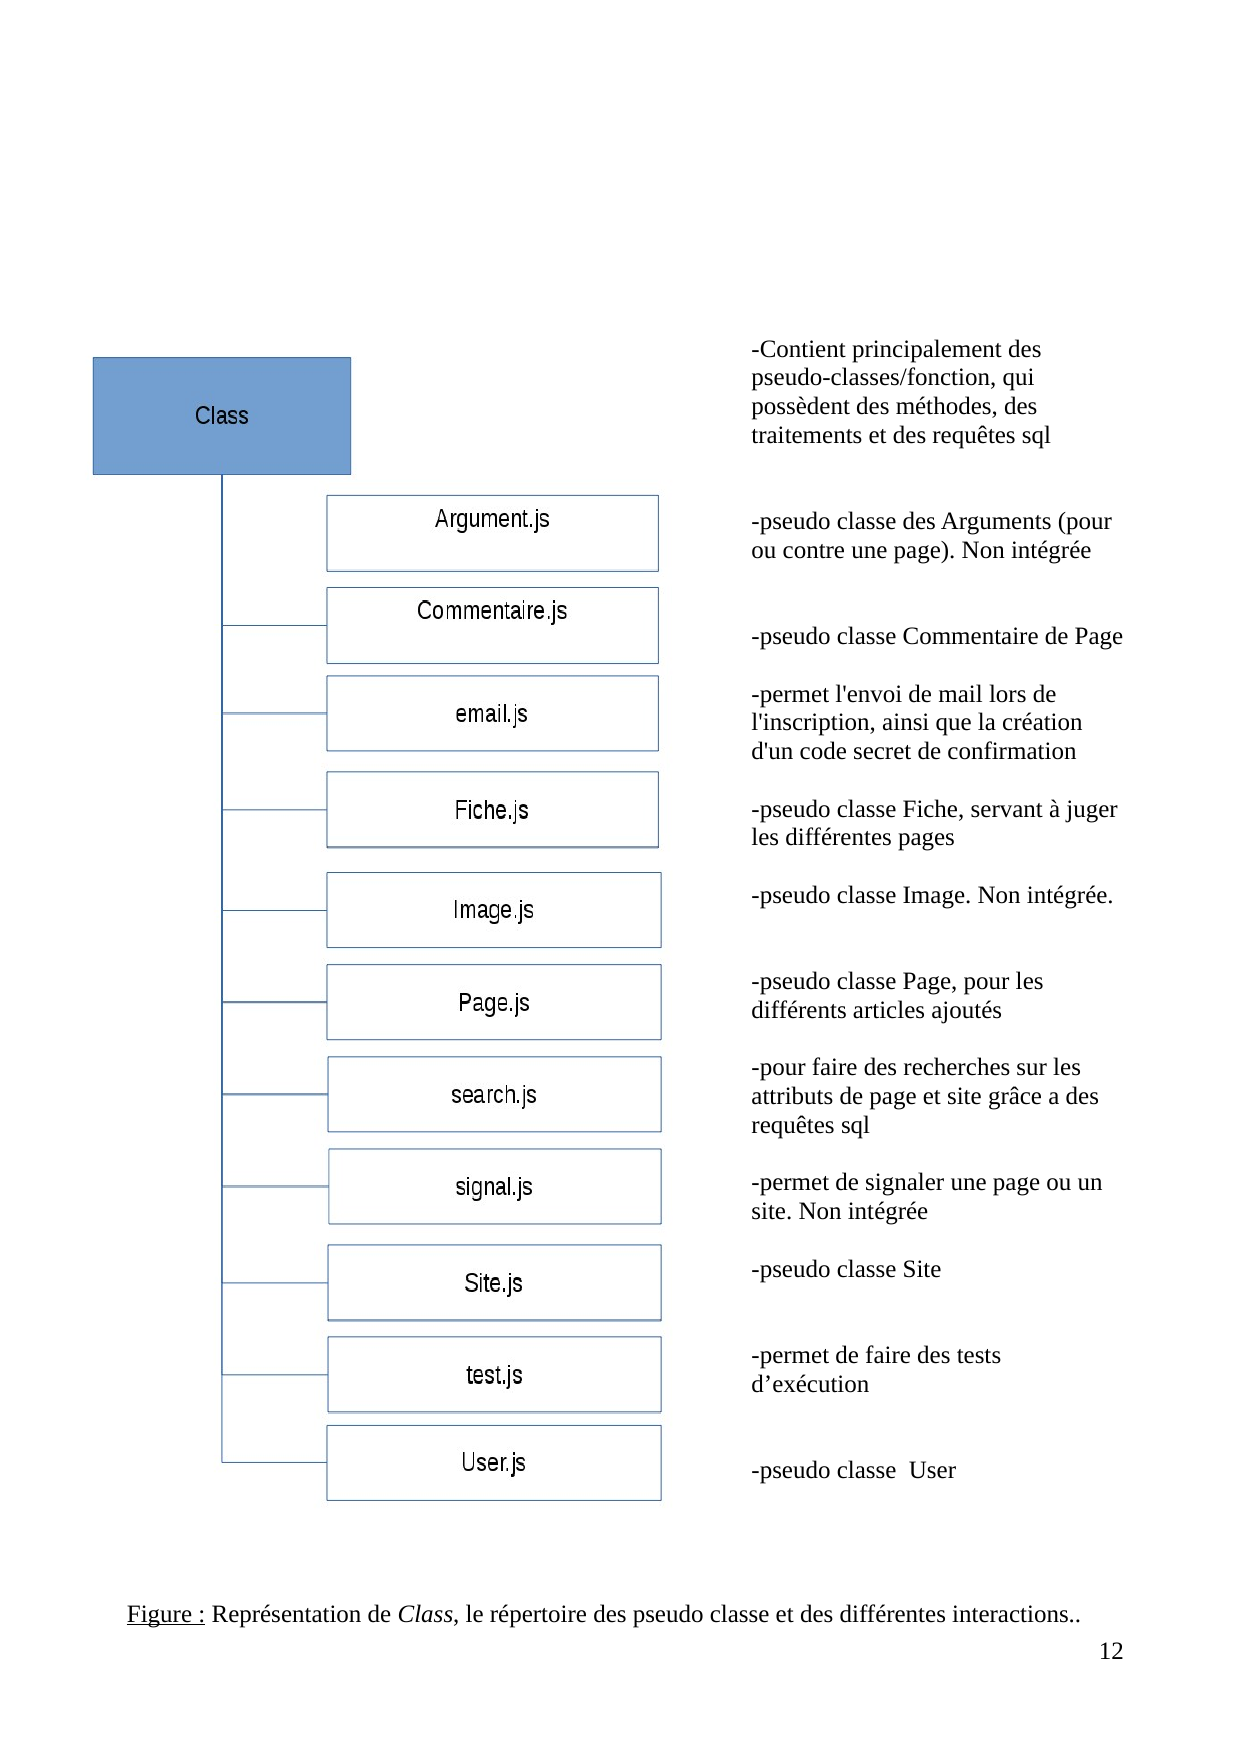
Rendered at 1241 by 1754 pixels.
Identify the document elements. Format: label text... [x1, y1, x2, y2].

text -pseudo classe Site [752, 1254, 1123, 1282]
text -pseudo classe User [752, 1455, 1123, 1484]
text -permet l'envoi de mail lors de l'inscription, ainsi que la création d'un code secret de confirmation [752, 679, 1123, 765]
text Figure : Représentation de Class, le répertoire des pseudo classe et des différentes interactions.. [127, 1599, 1123, 1627]
text -pseudo classe Page, pour les différents articles ajoutés [752, 966, 1123, 1024]
text -Contient principalement des pseudo-classes/fonction, qui possèdent des méthodes, des traitements et des requêtes sql [752, 334, 1123, 449]
text -pseudo classe Commentaire de Page [752, 621, 1123, 650]
text -permet de signaler une page ou un site. Non intégrée [752, 1167, 1123, 1225]
text -pseudo classe Image. Non intégrée. [752, 880, 1123, 909]
text -permet de faire des tests d’exécution [752, 1340, 1123, 1397]
picture [42, 303, 752, 1547]
text -pseudo classe des Arguments (pour ou contre une page). Non intégrée [752, 506, 1123, 564]
text -pseudo classe Fiche, servant à juger les différentes pages [752, 794, 1123, 851]
text -pour faire des recherches sur les attributs de page et site grâce a des requêtes sql [752, 1052, 1123, 1139]
